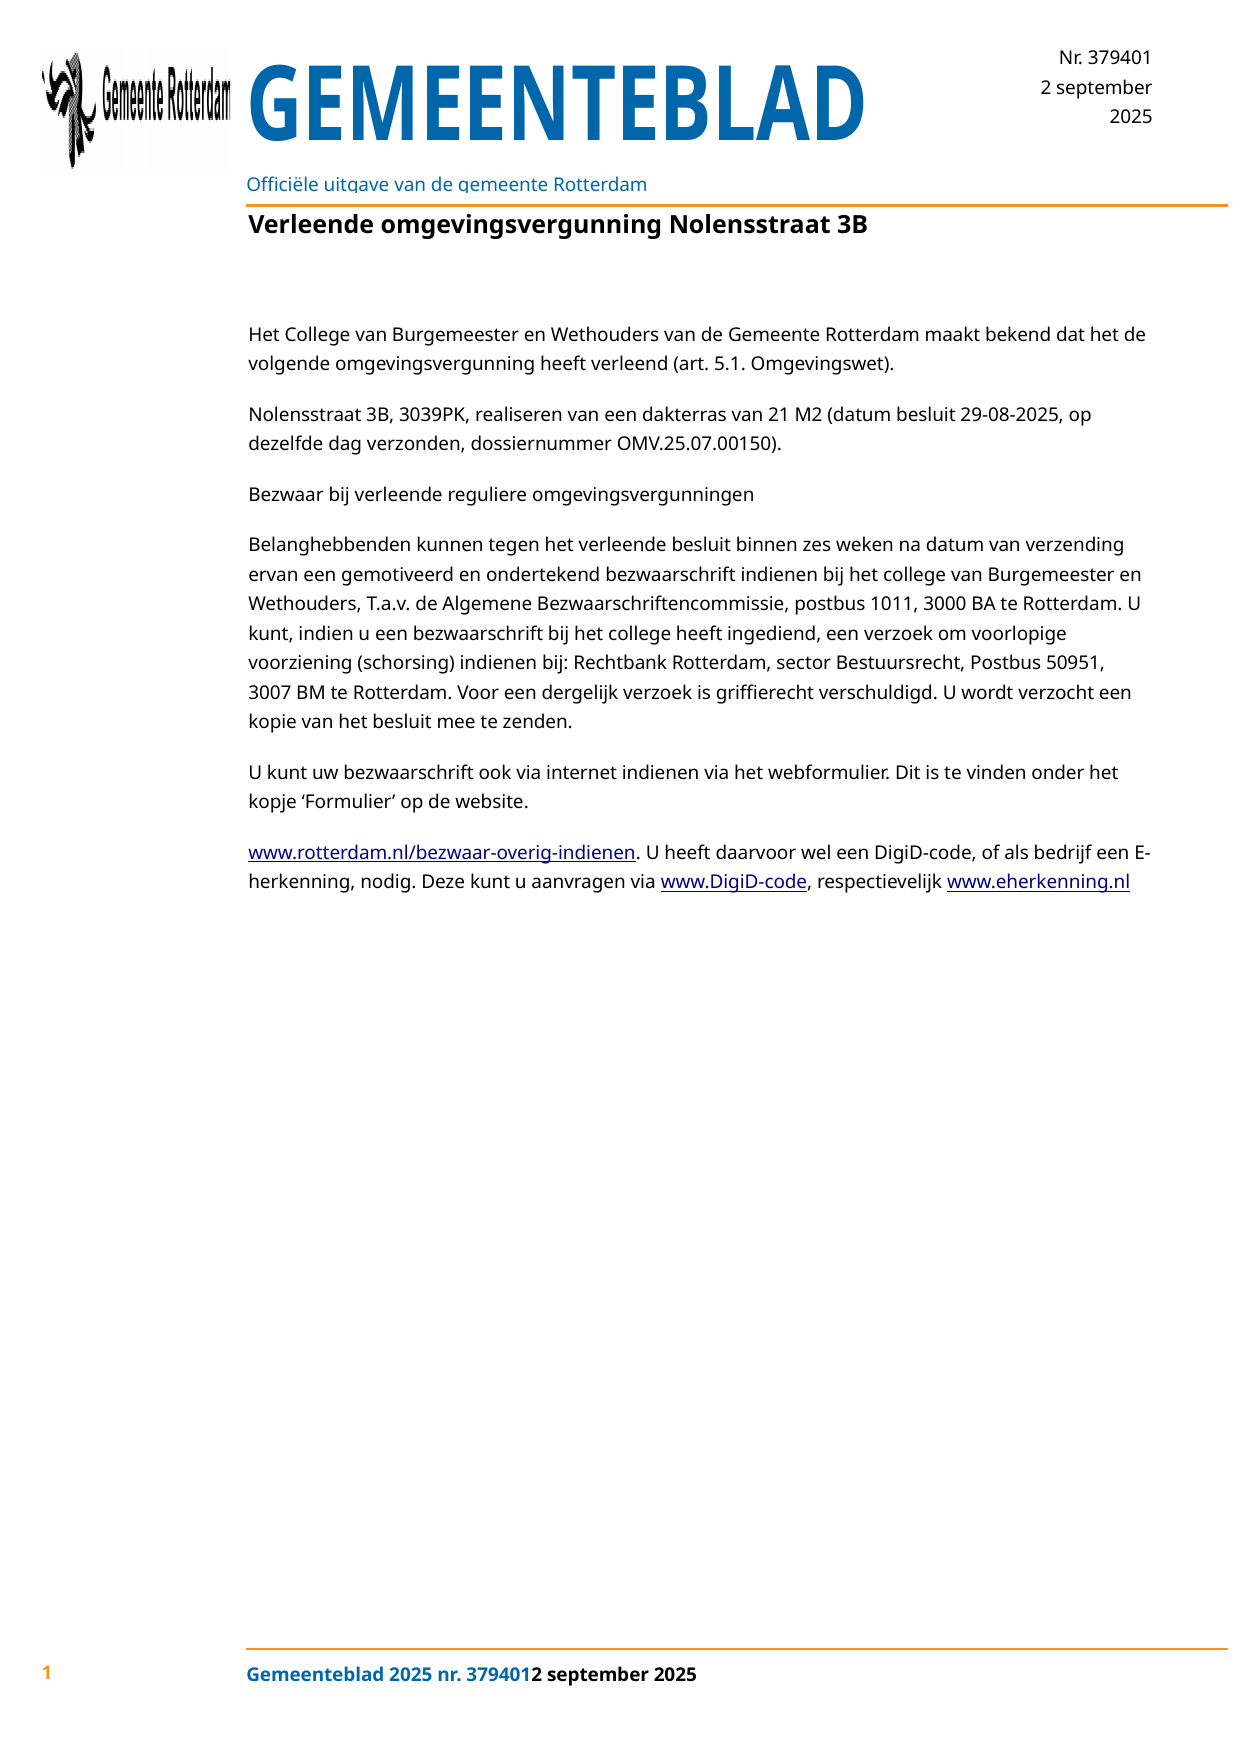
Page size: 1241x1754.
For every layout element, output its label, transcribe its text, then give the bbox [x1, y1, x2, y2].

text Het College van Burgemeester en Wethouders van de Gemeente Rotterdam maakt bekend dat het de volgende omgevingsvergunning heeft verleend (art. 5.1. Omgevingswet). [248, 321, 1152, 376]
text Verleende omgevingsvergunning Nolensstraat 3B [248, 207, 1152, 241]
text Belanghebbenden kunnen tegen het verleende besluit binnen zes weken na datum van verzending ervan een gemotiveerd en ondertekend bezwaarschrift indienen bij het college van Burgemeester en Wethouders, T.a.v. de Algemene Bezwaarschriftencommissie, postbus 1011, 3000 BA te Rotterdam. U kunt, indien u een bezwaarschrift bij het college heeft ingediend, een verzoek om voorlopige voorziening (schorsing) indienen bij: Rechtbank Rotterdam, sector Bestuursrecht, Postbus 50951, 3007 BM te Rotterdam. Voor een dergelijk verzoek is griffierecht verschuldigd. U wordt verzocht een kopie van het besluit mee te zenden. [248, 531, 1152, 734]
picture [41, 47, 231, 172]
text www.rotterdam.nl/bezwaar-overig-indienen. U heeft daarvoor wel een DigiD-code, of als bedrijf een E-herkenning, nodig. Deze kunt u aanvragen via www.DigiD-code, respectievelijk www.eherkenning.nl [248, 839, 1152, 894]
text U kunt uw bezwaarschrift ook via internet indienen via het webformulier. Dit is te vinden onder het kopje ‘Formulier’ op de website. [248, 759, 1152, 814]
text Bezwaar bij verleende reguliere omgevingsvergunningen [248, 481, 1152, 506]
text Nolensstraat 3B, 3039PK, realiseren van een dakterras van 21 M2 (datum besluit 29-08-2025, op dezelfde dag verzonden, dossiernummer OMV.25.07.00150). [248, 401, 1152, 456]
